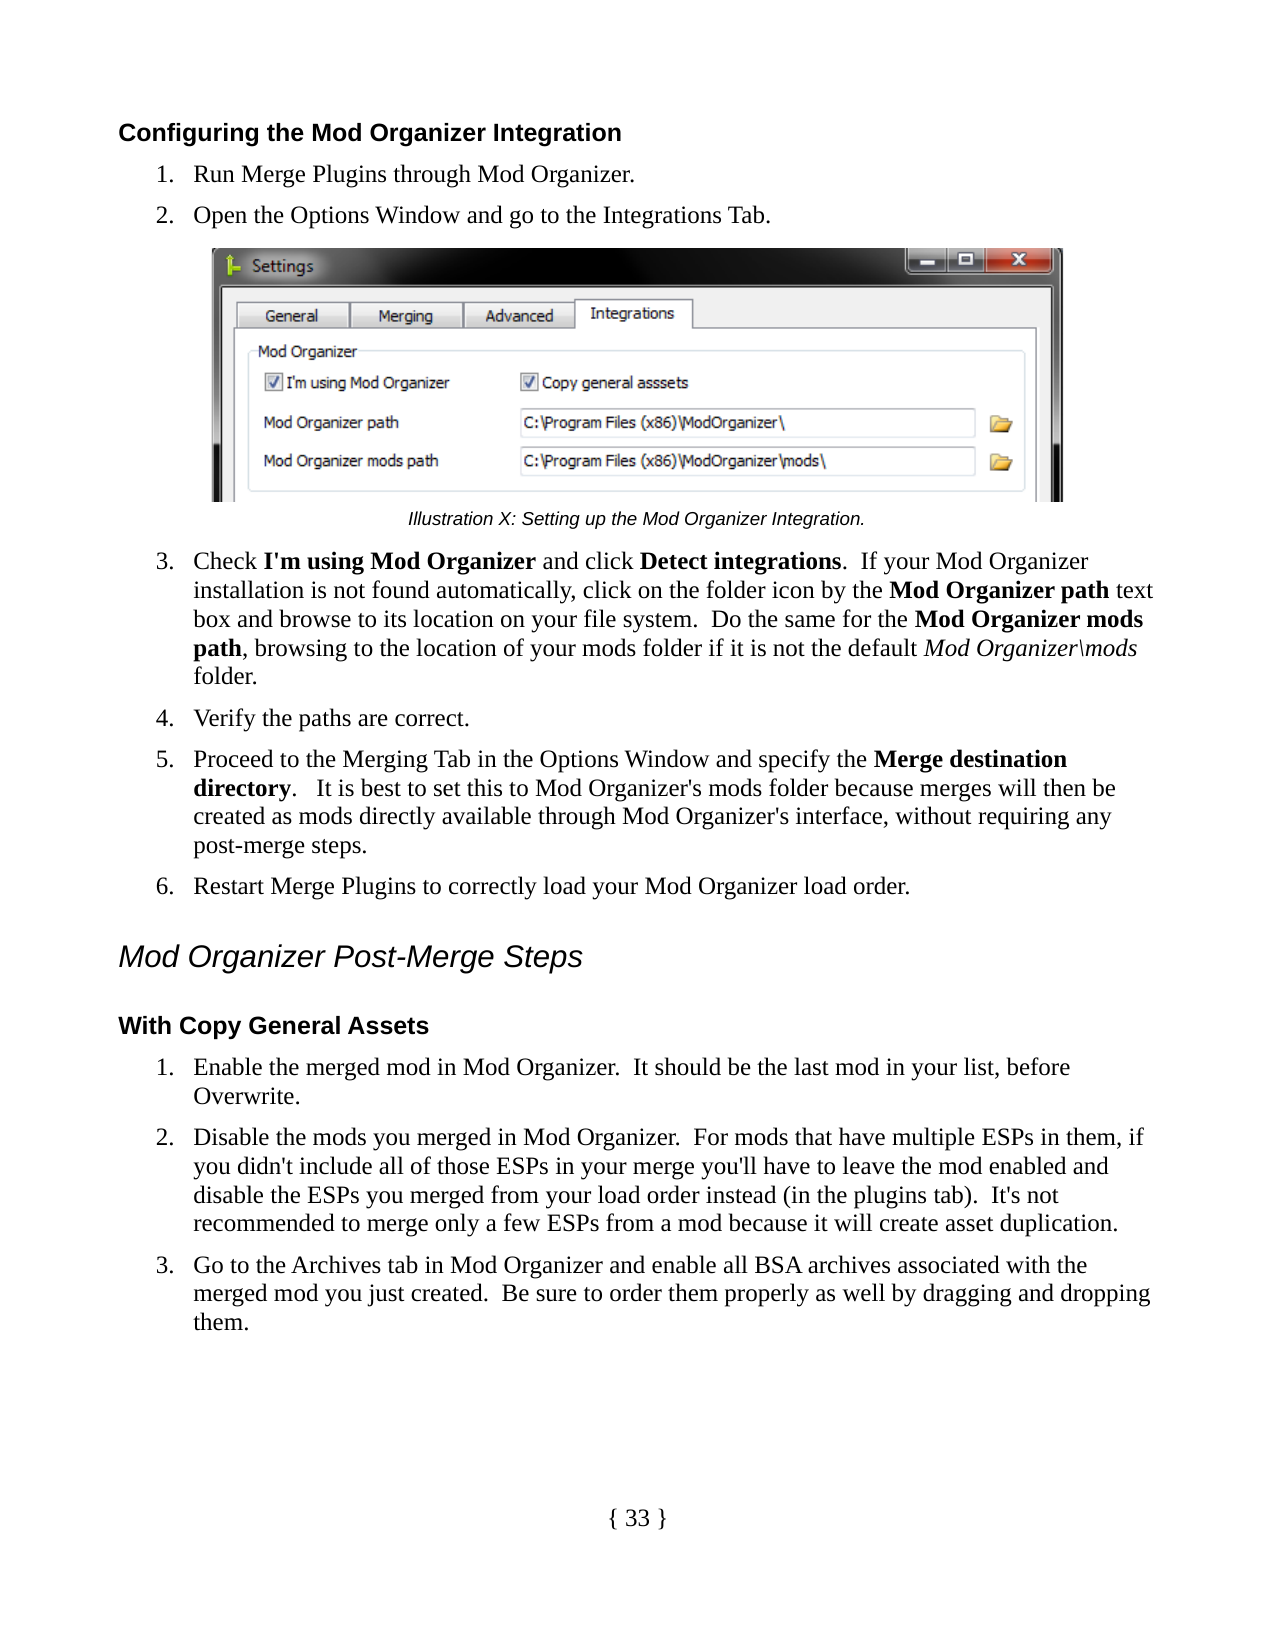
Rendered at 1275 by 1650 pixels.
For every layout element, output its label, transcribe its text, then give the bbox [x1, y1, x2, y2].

list Proceed to the Merging Tab in the Options Window and specify the Merge destination directory. It is best to set this to Mod Organizer's mods folder because merges will then be created as mods directly available through Mod Organizer's interface, without requiring any post-merge steps. [156, 744, 1157, 859]
list Enable the merged mod in Mod Organizer. It should be the last mod in your list, before Overwrite. [156, 1052, 1157, 1110]
subtitle Configuring the Mod Organizer Integration [118, 118, 1157, 147]
list Run Merge Plugins through Mod Organizer. [156, 159, 1157, 188]
list Check I'm using Mod Organizer and click Detect integrations. If your Mod Organizer installation is not found automatically, click on the folder icon by the Mod Organizer path text box and browse to its location on your file system. Do the same for the Mod Organizer mods path, browsing to the location of your mods folder if it is not the default Mod Organizer\mods folder. [156, 502, 1157, 690]
picture [211, 248, 1064, 502]
list Open the Options Window and go to the Integrations Tab. [156, 201, 1157, 229]
list Illustration X: Setting up the Mod Organizer Integration. [211, 502, 1064, 529]
list Disable the mods you merged in Mod Organizer. For mods that have multiple ESPs in them, if you didn't include all of those ESPs in your merge you'll have to leave the mod enabled and disable the ESPs you merged from your load order instead (in the plugins tab). It's not recommended to merge only a few ESPs from a mod because it will create asset duplication. [156, 1122, 1157, 1237]
subtitle Mod Organizer Post-Merge Steps [118, 938, 1157, 973]
list Restart Merge Plugins to correctly load your Mod Organizer load order. [156, 871, 1157, 900]
list Go to the Archives tab in Mod Organizer and enable all BSA archives associated with the merged mod you just created. Be sure to order them properly as well by dragging and dropping them. [156, 1250, 1157, 1336]
list Verify the paths are correct. [156, 703, 1157, 731]
subtitle With Copy General Assets [118, 1011, 1157, 1040]
